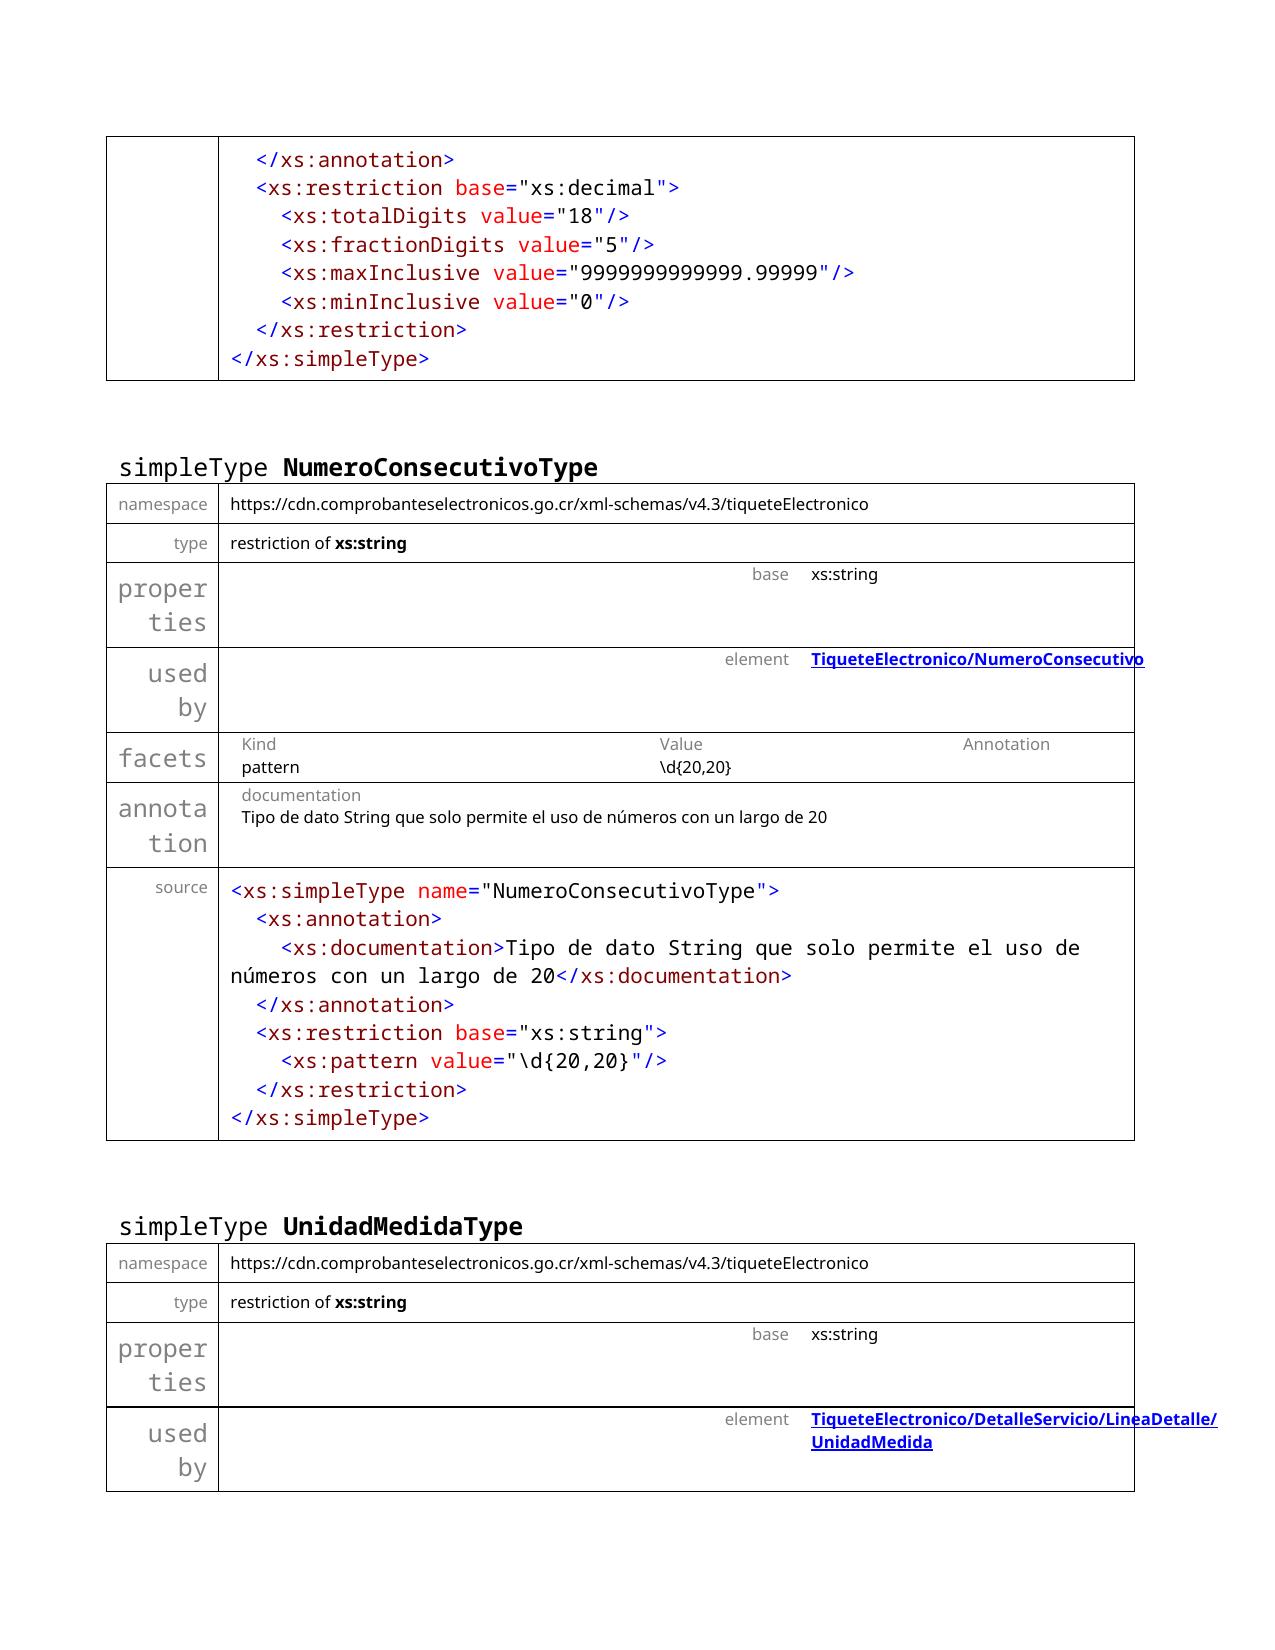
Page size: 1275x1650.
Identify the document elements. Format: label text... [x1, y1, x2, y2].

table_cell used by [107, 1408, 218, 1491]
table_header https://cdn.comprobanteselectronicos.go.cr/xml-schemas/v4.3/tiqueteElectronico [219, 484, 1134, 523]
table_cell [107, 137, 218, 380]
table_header Annotation [952, 733, 1134, 755]
table_header element [230, 1408, 800, 1453]
table_cell [219, 783, 1134, 867]
table_header Value [648, 733, 952, 755]
table_cell [219, 1408, 1134, 1491]
table_header base [230, 563, 800, 586]
table_cell type [107, 524, 218, 562]
table_header base [230, 1323, 800, 1345]
table_cell restriction of xs:string [219, 524, 1134, 562]
table_cell \d{20,20} [648, 755, 952, 778]
table_cell annotation [107, 783, 218, 867]
table_cell source [107, 868, 218, 1140]
table_header xs:string [800, 1323, 1134, 1345]
table_header element [230, 648, 800, 671]
text simpleType UnidadMedidaType [118, 1209, 1157, 1243]
table_header https://cdn.comprobanteselectronicos.go.cr/xml-schemas/v4.3/tiqueteElectronico [219, 1244, 1134, 1282]
table_header TiqueteElectronico/NumeroConsecutivo [800, 648, 1134, 671]
table_header namespace [107, 484, 218, 523]
table_header Kind [230, 733, 648, 755]
table_cell facets [107, 733, 218, 782]
table_cell properties [107, 1323, 218, 1406]
table_cell used by [107, 648, 218, 732]
table_cell [219, 1323, 1134, 1406]
table_cell <xs:simpleType name="NumeroConsecutivoType"> <xs:annotation> <xs:documentation>Tipo de dato String que solo permite el uso de números con un largo de 20</xs:documentation> </xs:annotation> <xs:restriction base="xs:string"> <xs:pattern value="\d{20,20}"/> </xs:restriction> </xs:simpleType> [219, 868, 1134, 1140]
table_cell restriction of xs:string [219, 1283, 1134, 1322]
table_cell properties [107, 563, 218, 647]
table_cell [219, 563, 1134, 647]
table_cell [219, 648, 1134, 732]
text simpleType NumeroConsecutivoType [118, 449, 1157, 483]
table_cell </xs:annotation> <xs:restriction base="xs:decimal"> <xs:totalDigits value="18"/> <xs:fractionDigits value="5"/> <xs:maxInclusive value="9999999999999.99999"/> <xs:minInclusive value="0"/> </xs:restriction> </xs:simpleType> [219, 137, 1134, 380]
table_cell pattern [230, 755, 648, 778]
table_header TiqueteElectronico/DetalleServicio/LineaDetalle/UnidadMedida [800, 1408, 1134, 1453]
table_cell Tipo de dato String que solo permite el uso de números con un largo de 20 [230, 806, 1134, 829]
table_header namespace [107, 1244, 218, 1282]
table_cell [219, 733, 1134, 782]
table_cell type [107, 1283, 218, 1322]
table_header documentation [230, 783, 1134, 806]
table_cell [952, 755, 1134, 778]
table_header xs:string [800, 563, 1134, 586]
